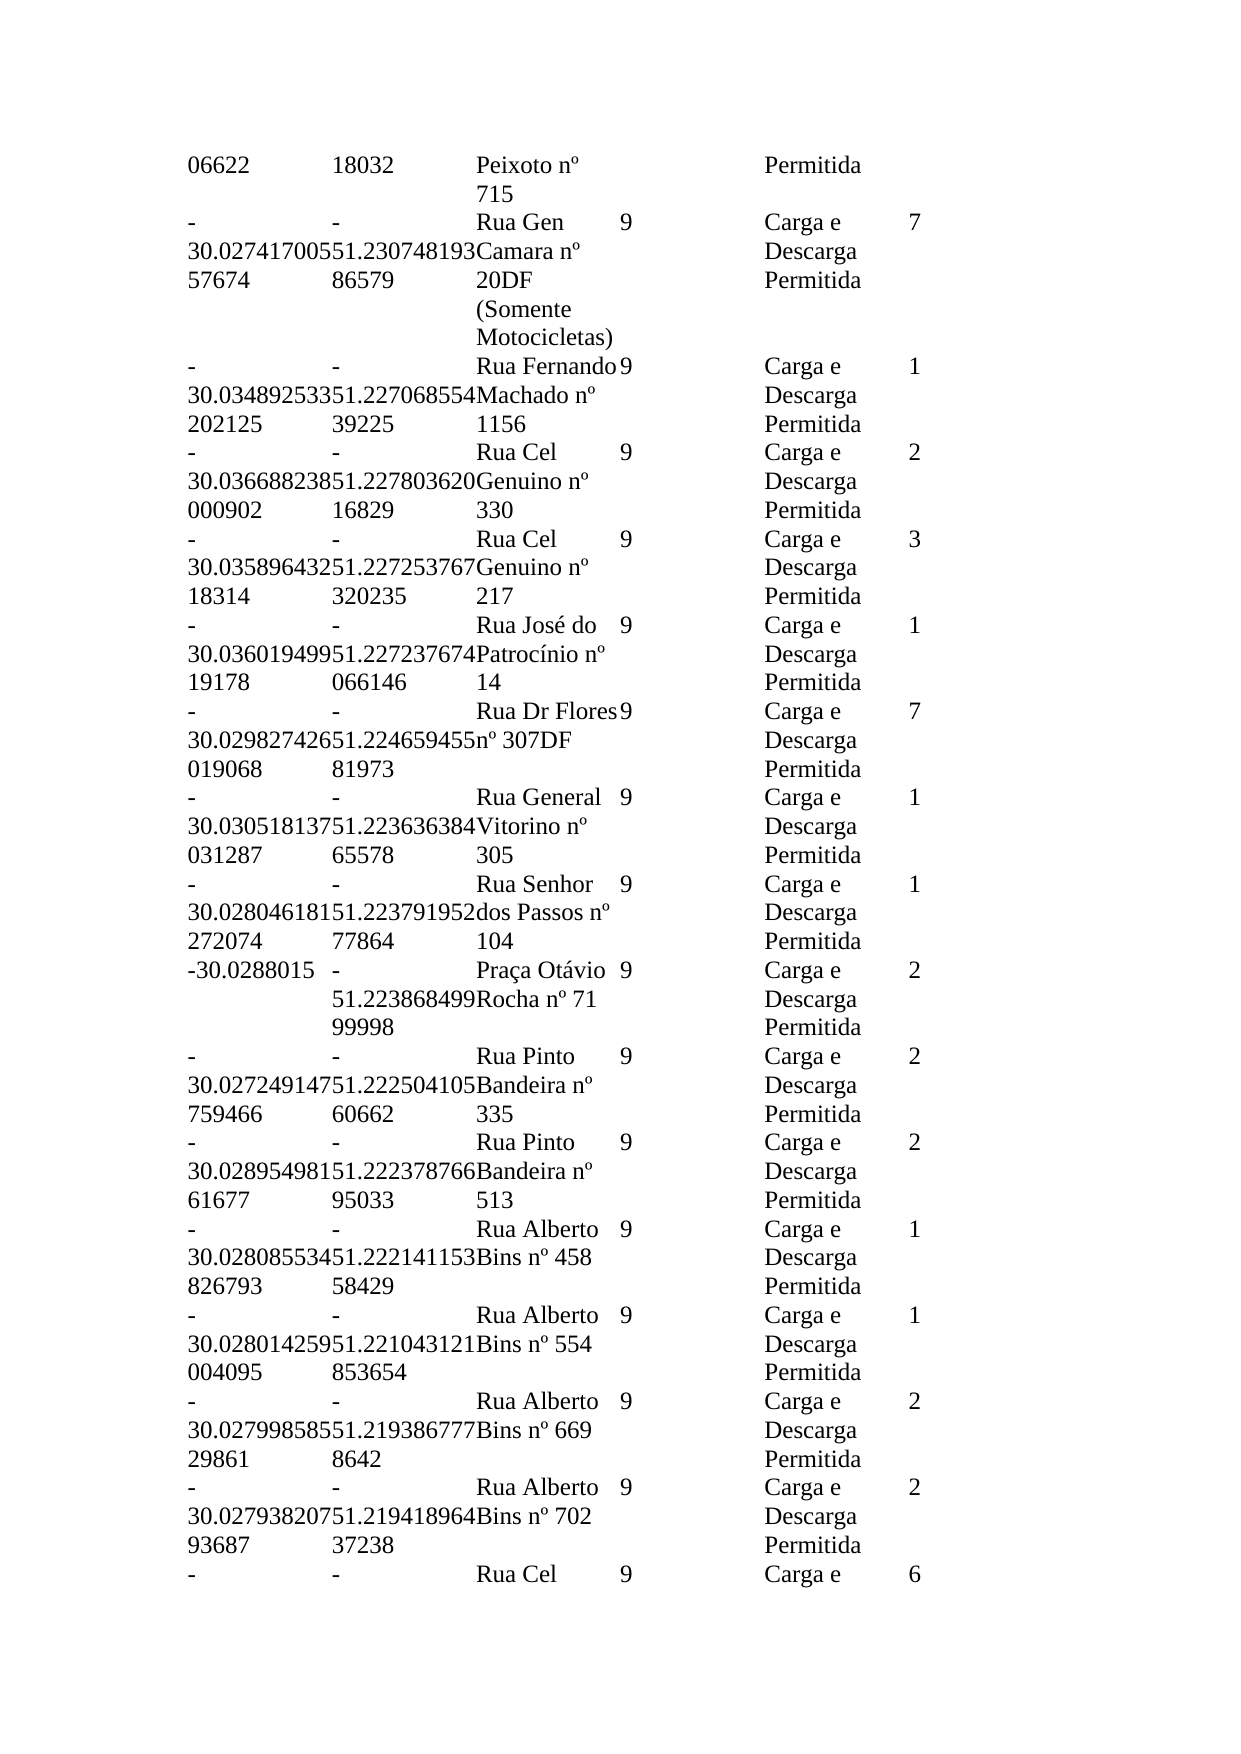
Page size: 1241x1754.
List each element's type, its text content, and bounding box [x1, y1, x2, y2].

table_cell 2 [908, 438, 1053, 524]
table_cell Rua Alberto Bins nº 554 [476, 1300, 620, 1386]
table_cell 1 [908, 1300, 1053, 1386]
table_cell Carga e Descarga Permitida [764, 1214, 908, 1300]
table_cell -51.21941896437238 [332, 1473, 476, 1559]
table_cell Permitida [764, 150, 908, 207]
table_cell Rua Senhor dos Passos nº 104 [476, 869, 620, 955]
table_cell -51.227237674066146 [332, 610, 476, 696]
table_cell -30.02741700557674 [188, 208, 332, 351]
table_cell Carga e Descarga Permitida [764, 438, 908, 524]
table_cell 9 [620, 438, 764, 524]
table_cell -30.03589643218314 [188, 524, 332, 610]
table_cell 1 [908, 783, 1053, 869]
table_cell -30.02793820793687 [188, 1473, 332, 1559]
table_cell Carga e Descarga Permitida [764, 955, 908, 1041]
table_cell 9 [620, 208, 764, 351]
table_cell -30.028046181272074 [188, 869, 332, 955]
table_cell [332, 1559, 476, 1587]
table_cell 2 [908, 1386, 1053, 1472]
table_cell -51.22379195277864 [332, 869, 476, 955]
table_cell Carga e Descarga Permitida [764, 351, 908, 437]
table_cell Rua Fernando Machado nº 1156 [476, 351, 620, 437]
table_cell -30.02895498161677 [188, 1128, 332, 1214]
table_cell Peixoto nº 715 [476, 150, 620, 207]
table_cell [188, 1559, 332, 1587]
table_cell Carga e [764, 1559, 908, 1587]
table_cell 2 [908, 1128, 1053, 1214]
table_cell -51.22363638465578 [332, 783, 476, 869]
table_cell Carga e Descarga Permitida [764, 1300, 908, 1386]
table_cell -30.0288015 [188, 955, 332, 1041]
table_cell 9 [620, 1214, 764, 1300]
table_cell Rua Pinto Bandeira nº 513 [476, 1128, 620, 1214]
table_cell 9 [620, 610, 764, 696]
table_cell 9 [620, 1041, 764, 1127]
table_cell 7 [908, 208, 1053, 351]
table_cell 1 [908, 610, 1053, 696]
table_cell 9 [620, 1300, 764, 1386]
table_cell Rua Dr Flores nº 307DF [476, 696, 620, 782]
table_cell 9 [620, 524, 764, 610]
table_cell Rua Cel [476, 1559, 620, 1587]
table_cell 7 [908, 696, 1053, 782]
table_cell 9 [620, 696, 764, 782]
table_cell 9 [620, 955, 764, 1041]
table_cell Carga e Descarga Permitida [764, 1128, 908, 1214]
table_cell Carga e Descarga Permitida [764, 208, 908, 351]
table_cell -51.22250410560662 [332, 1041, 476, 1127]
table_cell 2 [908, 1041, 1053, 1127]
table_cell 06622 [188, 150, 332, 207]
table_cell 9 [620, 1128, 764, 1214]
table_cell 9 [620, 1473, 764, 1559]
table_cell -51.2193867778642 [332, 1386, 476, 1472]
table_cell -30.027249147759466 [188, 1041, 332, 1127]
table_cell Praça Otávio Rocha nº 71 [476, 955, 620, 1041]
table_cell 1 [908, 869, 1053, 955]
table_cell 2 [908, 1473, 1053, 1559]
table_cell -51.23074819386579 [332, 208, 476, 351]
table_cell 3 [908, 524, 1053, 610]
table_cell Carga e Descarga Permitida [764, 869, 908, 955]
table_cell 9 [620, 869, 764, 955]
table_cell -30.036688238000902 [188, 438, 332, 524]
table_cell [620, 150, 764, 207]
table_cell Rua Gen Camara nº 20DF (Somente Motocicletas) [476, 208, 620, 351]
table_cell 6 [908, 1559, 1053, 1587]
table_cell 9 [620, 1386, 764, 1472]
table_cell Carga e Descarga Permitida [764, 1041, 908, 1127]
table_cell -30.028085534826793 [188, 1214, 332, 1300]
table_cell 9 [620, 351, 764, 437]
table_cell Carga e Descarga Permitida [764, 610, 908, 696]
table_cell Rua Cel Genuino nº 217 [476, 524, 620, 610]
table_cell Rua Alberto Bins nº 458 [476, 1214, 620, 1300]
table_cell -51.227253767320235 [332, 524, 476, 610]
table_cell Rua Pinto Bandeira nº 335 [476, 1041, 620, 1127]
table_cell Carga e Descarga Permitida [764, 1386, 908, 1472]
table_cell 9 [620, 1559, 764, 1587]
table_cell Rua José do Patrocínio nº 14 [476, 610, 620, 696]
table_cell -51.22386849999998 [332, 955, 476, 1041]
table_cell 2 [908, 955, 1053, 1041]
table_cell Carga e Descarga Permitida [764, 1473, 908, 1559]
table_cell Rua General Vitorino nº 305 [476, 783, 620, 869]
table_cell Carga e Descarga Permitida [764, 696, 908, 782]
table_cell -51.22465945581973 [332, 696, 476, 782]
table_cell -51.22237876695033 [332, 1128, 476, 1214]
table_cell -30.03601949919178 [188, 610, 332, 696]
table_cell Carga e Descarga Permitida [764, 524, 908, 610]
table_cell Rua Alberto Bins nº 669 [476, 1386, 620, 1472]
table_cell 9 [620, 783, 764, 869]
table_cell Rua Alberto Bins nº 702 [476, 1473, 620, 1559]
table_cell -51.22780362016829 [332, 438, 476, 524]
table_cell -30.02799858529861 [188, 1386, 332, 1472]
table_cell Rua Cel Genuino nº 330 [476, 438, 620, 524]
table_cell 18032 [332, 150, 476, 207]
table_cell [908, 150, 1053, 207]
table_cell -30.034892533202125 [188, 351, 332, 437]
table_cell -30.029827426019068 [188, 696, 332, 782]
table_cell -51.22706855439225 [332, 351, 476, 437]
table_cell -30.028014259004095 [188, 1300, 332, 1386]
table_cell -51.221043121853654 [332, 1300, 476, 1386]
table_cell -51.22214115358429 [332, 1214, 476, 1300]
table_cell 1 [908, 1214, 1053, 1300]
table_cell -30.030518137031287 [188, 783, 332, 869]
table_cell 1 [908, 351, 1053, 437]
table_cell Carga e Descarga Permitida [764, 783, 908, 869]
